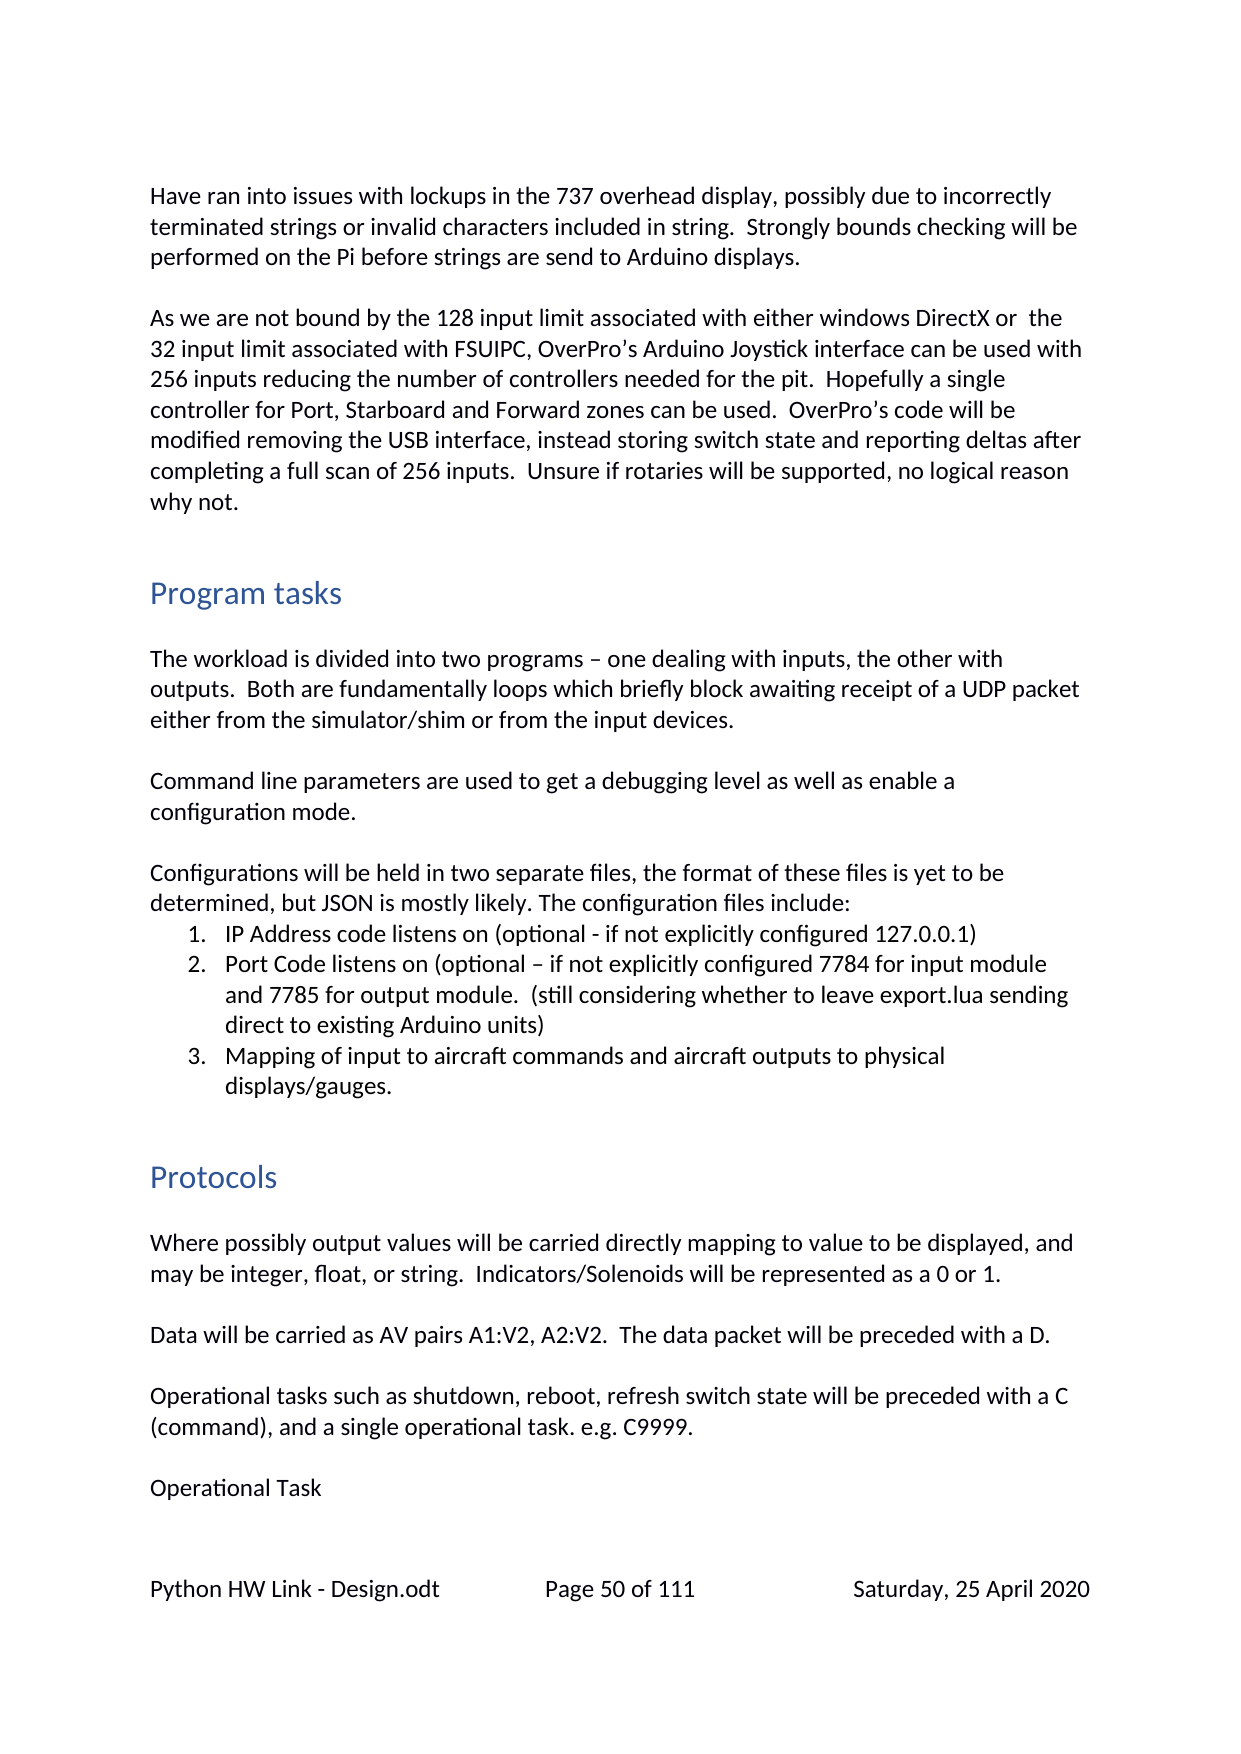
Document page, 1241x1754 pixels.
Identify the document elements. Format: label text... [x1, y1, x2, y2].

text Command line parameters are used to get a debugging level as well as enable a configuration mode. [150, 765, 1090, 826]
text Where possibly output values will be carried directly mapping to value to be displayed, and may be integer, float, or string. Indicators/Solenoids will be represented as a 0 or 1. [150, 1228, 1090, 1289]
text Operational tasks such as shutdown, reboot, refresh switch state will be preceded with a C (command), and a single operational task. e.g. C9999. [150, 1380, 1090, 1441]
list Mapping of input to aircraft commands and aircraft outputs to physical displays/gauges. [187, 1040, 1090, 1101]
list Port Code listens on (optional – if not explicitly configured 7784 for input module and 7785 for output module. (still considering whether to leave export.lua sending direct to existing Arduino units) [187, 948, 1090, 1040]
subtitle Protocols [150, 1156, 1090, 1197]
text Operational Task [150, 1472, 1090, 1502]
text The workload is divided into two programs – one dealing with inputs, the other with outputs. Both are fundamentally loops which briefly block awaiting receipt of a UDP packet either from the simulator/shim or from the input devices. [150, 643, 1090, 734]
text As we are not bound by the 128 input limit associated with either windows DirectX or the 32 input limit associated with FSUIPC, OverPro’s Arduino Joystick interface can be used with 256 inputs reducing the number of controllers needed for the pit. Hopefully a single controller for Port, Starboard and Forward zones can be used. OverPro’s code will be modified removing the USB interface, instead storing switch state and reporting deltas after completing a full scan of 256 inputs. Unsure if rotaries will be supported, no logical reason why not. [150, 303, 1090, 516]
text Have ran into issues with lockups in the 737 overhead display, possibly due to incorrectly terminated strings or invalid characters included in string. Strongly bounds checking will be performed on the Pi before strings are send to Arduino displays. [150, 181, 1090, 272]
text Data will be carried as AV pairs A1:V2, A2:V2. The data packet will be preceded with a D. [150, 1319, 1090, 1350]
text Configurations will be held in two separate files, the format of these files is yet to be determined, but JSON is mostly likely. The configuration files include: [150, 857, 1090, 918]
list IP Address code listens on (optional - if not explicitly configured 127.0.0.1) [187, 918, 1090, 948]
subtitle Program tasks [150, 572, 1090, 612]
